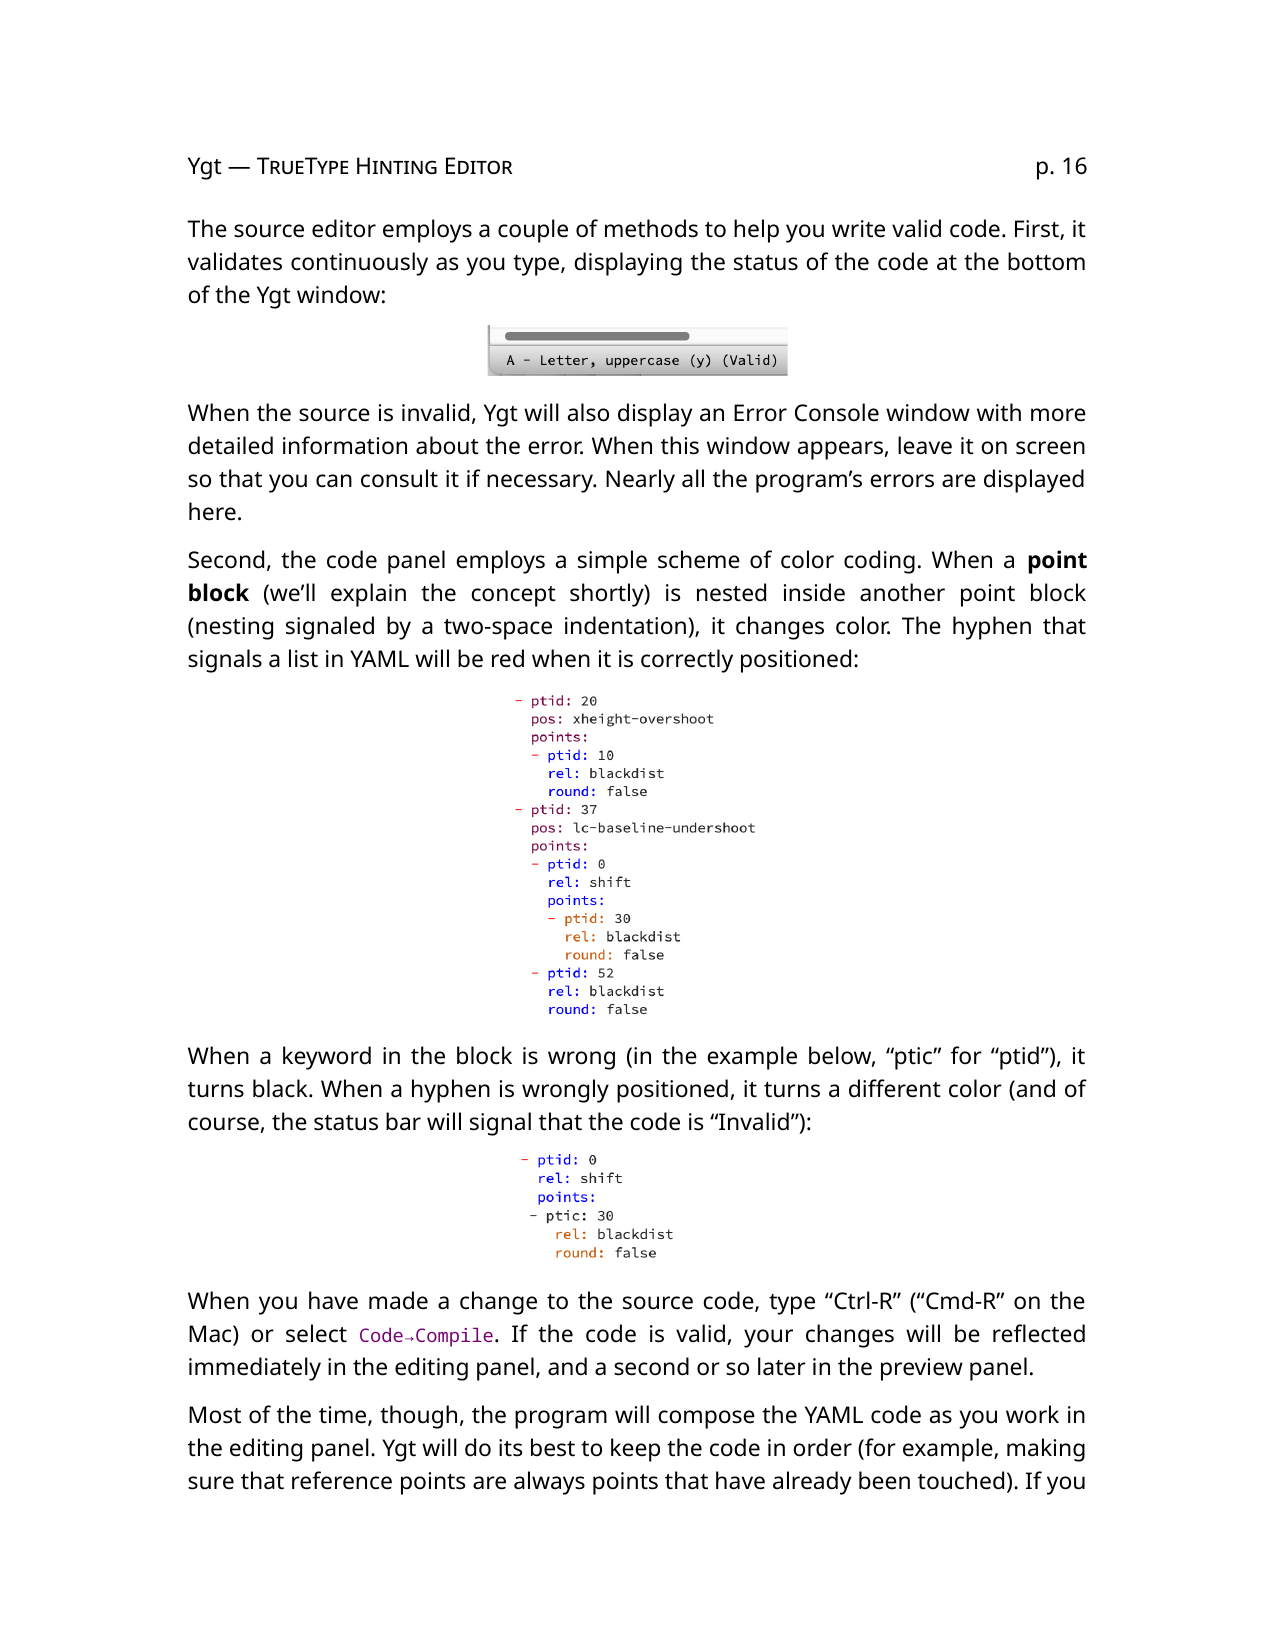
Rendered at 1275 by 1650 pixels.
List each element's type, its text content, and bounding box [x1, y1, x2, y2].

text When you have made a change to the source code, type “Ctrl-R” (“Cmd-R” on the Mac) or select Code→Compile. If the code is valid, your changes will be reflected immediately in the editing panel, and a second or so later in the preview panel. [187, 1283, 1087, 1382]
text The source editor employs a couple of methods to help you write valid code. First, it validates continuously as you type, displaying the status of the code at the bottom of the Ygt window: [187, 211, 1087, 310]
text Second, the code panel employs a simple scheme of color coding. When a point block (we’ll explain the concept shortly) is nested inside another point block (nesting signaled by a two-space indentation), it changes color. The hyphen that signals a list in YAML will be red when it is correctly positioned: [187, 542, 1087, 674]
picture [511, 1151, 764, 1264]
text Most of the time, though, the program will compose the YAML code as you work in the editing panel. Ygt will do its best to keep the code in order (for example, making sure that reference points are always points that have already been touched). If you [187, 1397, 1087, 1496]
picture [511, 688, 764, 1019]
text When the source is invalid, Ygt will also display an Error Console window with more detailed information about the error. When this window appears, leave it on screen so that you can consult it if necessary. Nearly all the program’s errors are displayed here. [187, 395, 1087, 527]
text When a keyword in the block is wrong (in the example below, “ptic” for “ptid”), it turns black. When a hyphen is wrongly positioned, it turns a different color (and of course, the status bar will signal that the code is “Invalid”): [187, 1038, 1087, 1137]
picture [487, 325, 788, 376]
